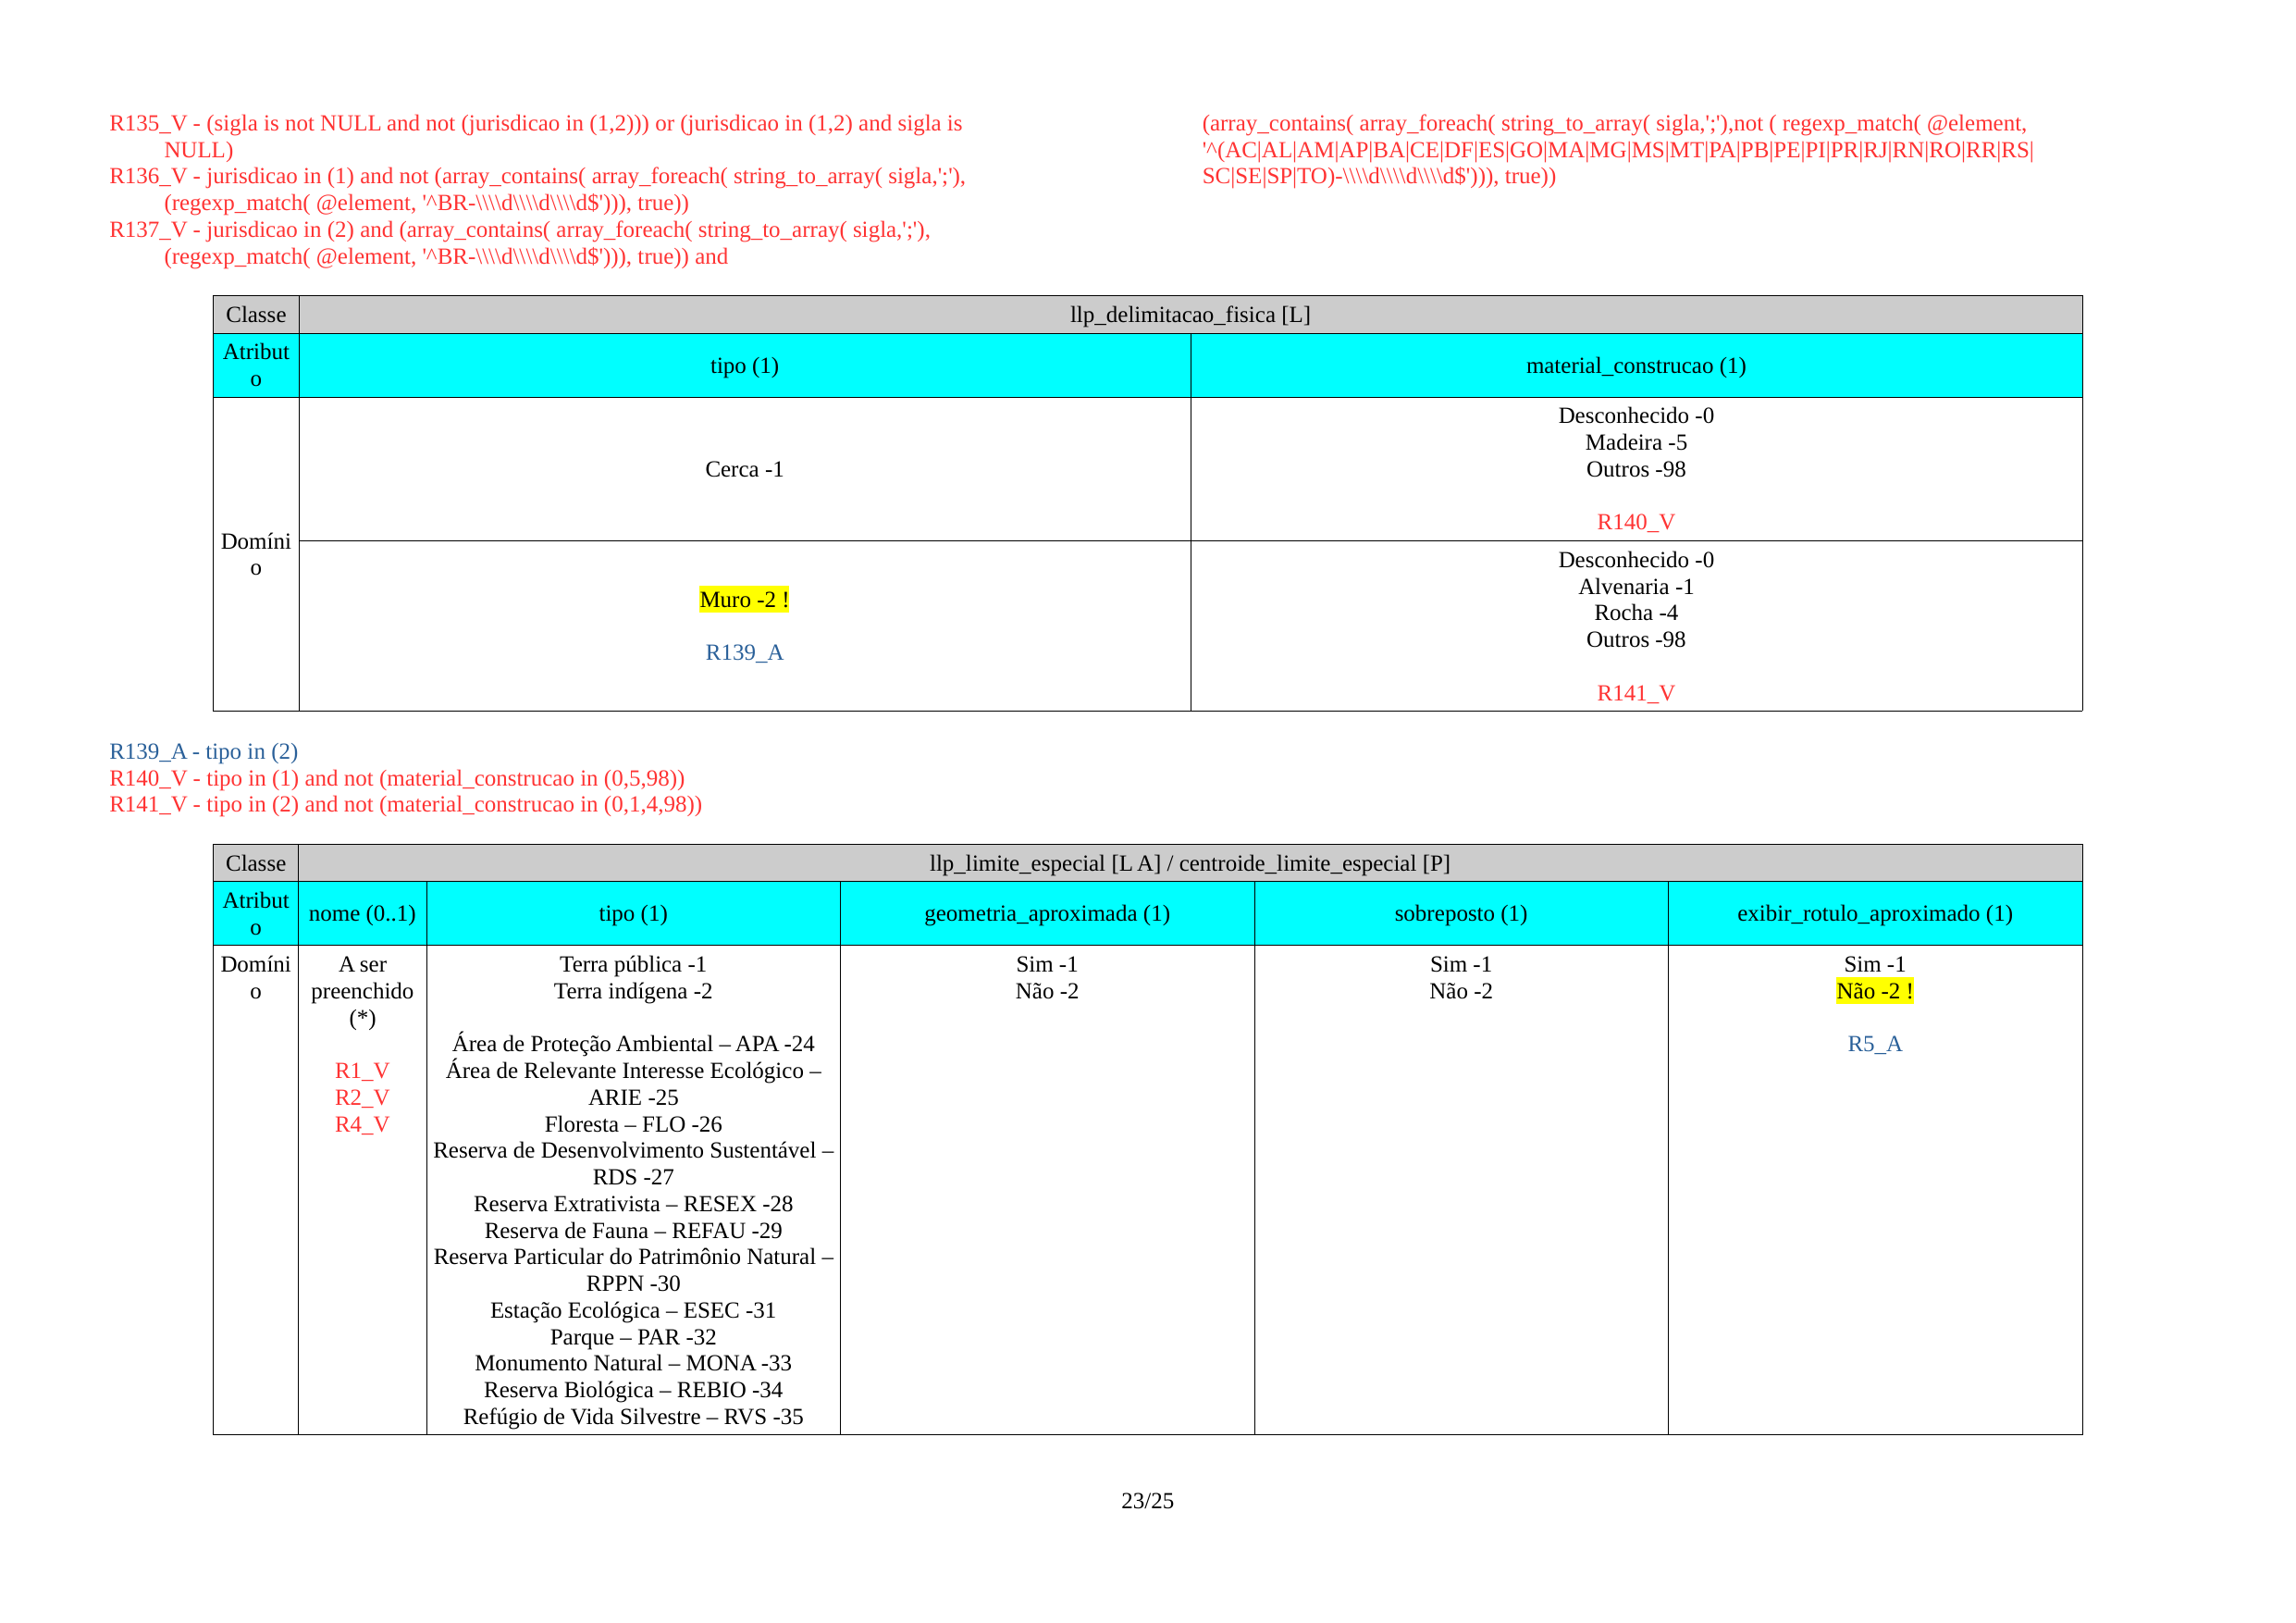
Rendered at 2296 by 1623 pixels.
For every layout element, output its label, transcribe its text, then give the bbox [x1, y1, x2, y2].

text R140_V - tipo in (1) and not (material_construcao in (0,5,98)) [109, 764, 2049, 790]
table_cell Muro -2 ! R139_A [300, 541, 1191, 711]
table_cell Sim -1 Não -2 [841, 946, 1254, 1434]
table_cell tipo (1) [300, 334, 1191, 397]
text R136_V - jurisdicao in (1) and not (array_contains( array_foreach( string_to_array( sigla,';'),(regexp_match( @element, '^BR-\\\\d\\\\d\\\\d$'))), true)) [109, 163, 1011, 216]
table_header llp_limite_especial [L A] / centroide_limite_especial [P] [299, 845, 2082, 881]
table_cell Terra pública -1 Terra indígena -2 Área de Proteção Ambiental – APA -24 Área de Relevante Interesse Ecológico – ARIE -25 Floresta – FLO -26 Reserva de Desenvolvimento Sustentável – RDS -27 Reserva Extrativista – RESEX -28 Reserva de Fauna – REFAU -29 Reserva Particular do Patrimônio Natural – RPPN -30 Estação Ecológica – ESEC -31 Parque – PAR -32 Monumento Natural – MONA -33 Reserva Biológica – REBIO -34 Refúgio de Vida Silvestre – RVS -35 [427, 946, 840, 1434]
table_cell Sim -1 Não -2 [1255, 946, 1668, 1434]
table_cell Domínio [214, 946, 298, 1434]
table_cell Desconhecido -0 Alvenaria -1 Rocha -4 Outros -98 R141_V [1191, 541, 2082, 711]
table_header llp_delimitacao_fisica [L] [300, 296, 2082, 333]
table_cell nome (0..1) [299, 882, 426, 945]
table_cell A ser preenchido (*) R1_V R2_V R4_V [299, 946, 426, 1434]
table_cell Sim -1 Não -2 ! R5_A [1669, 946, 2082, 1434]
table_header Classe [214, 845, 298, 881]
text R141_V - tipo in (2) and not (material_construcao in (0,1,4,98)) [109, 790, 2049, 817]
table_cell geometria_aproximada (1) [841, 882, 1254, 945]
table_cell Cerca -1 [300, 398, 1191, 540]
table_cell tipo (1) [427, 882, 840, 945]
table_header Classe [214, 296, 299, 333]
table_cell Domínio [214, 398, 299, 711]
text R135_V - (sigla is not NULL and not (jurisdicao in (1,2))) or (jurisdicao in (1,2) and sigla is NULL) [109, 109, 1011, 163]
table_cell sobreposto (1) [1255, 882, 1668, 945]
text R137_V - jurisdicao in (2) and (array_contains( array_foreach( string_to_array( sigla,';'),(regexp_match( @element, '^BR-\\\\d\\\\d\\\\d$'))), true)) and [109, 216, 1011, 269]
table_cell Atributo [214, 334, 299, 397]
text R139_A - tipo in (2) [109, 737, 2049, 764]
text (array_contains( array_foreach( string_to_array( sigla,';'),not ( regexp_match( @element, '^(AC|AL|AM|AP|BA|CE|DF|ES|GO|MA|MG|MS|MT|PA|PB|PE|PI|PR|RJ|RN|RO|RR|RS|SC|SE|SP|TO)-\\\\d\\\\d\\\\d$'))), true)) [1148, 109, 2049, 189]
table_cell Desconhecido -0 Madeira -5 Outros -98 R140_V [1191, 398, 2082, 540]
table_cell exibir_rotulo_aproximado (1) [1669, 882, 2082, 945]
table_cell Atributo [214, 882, 298, 945]
table_cell material_construcao (1) [1191, 334, 2082, 397]
